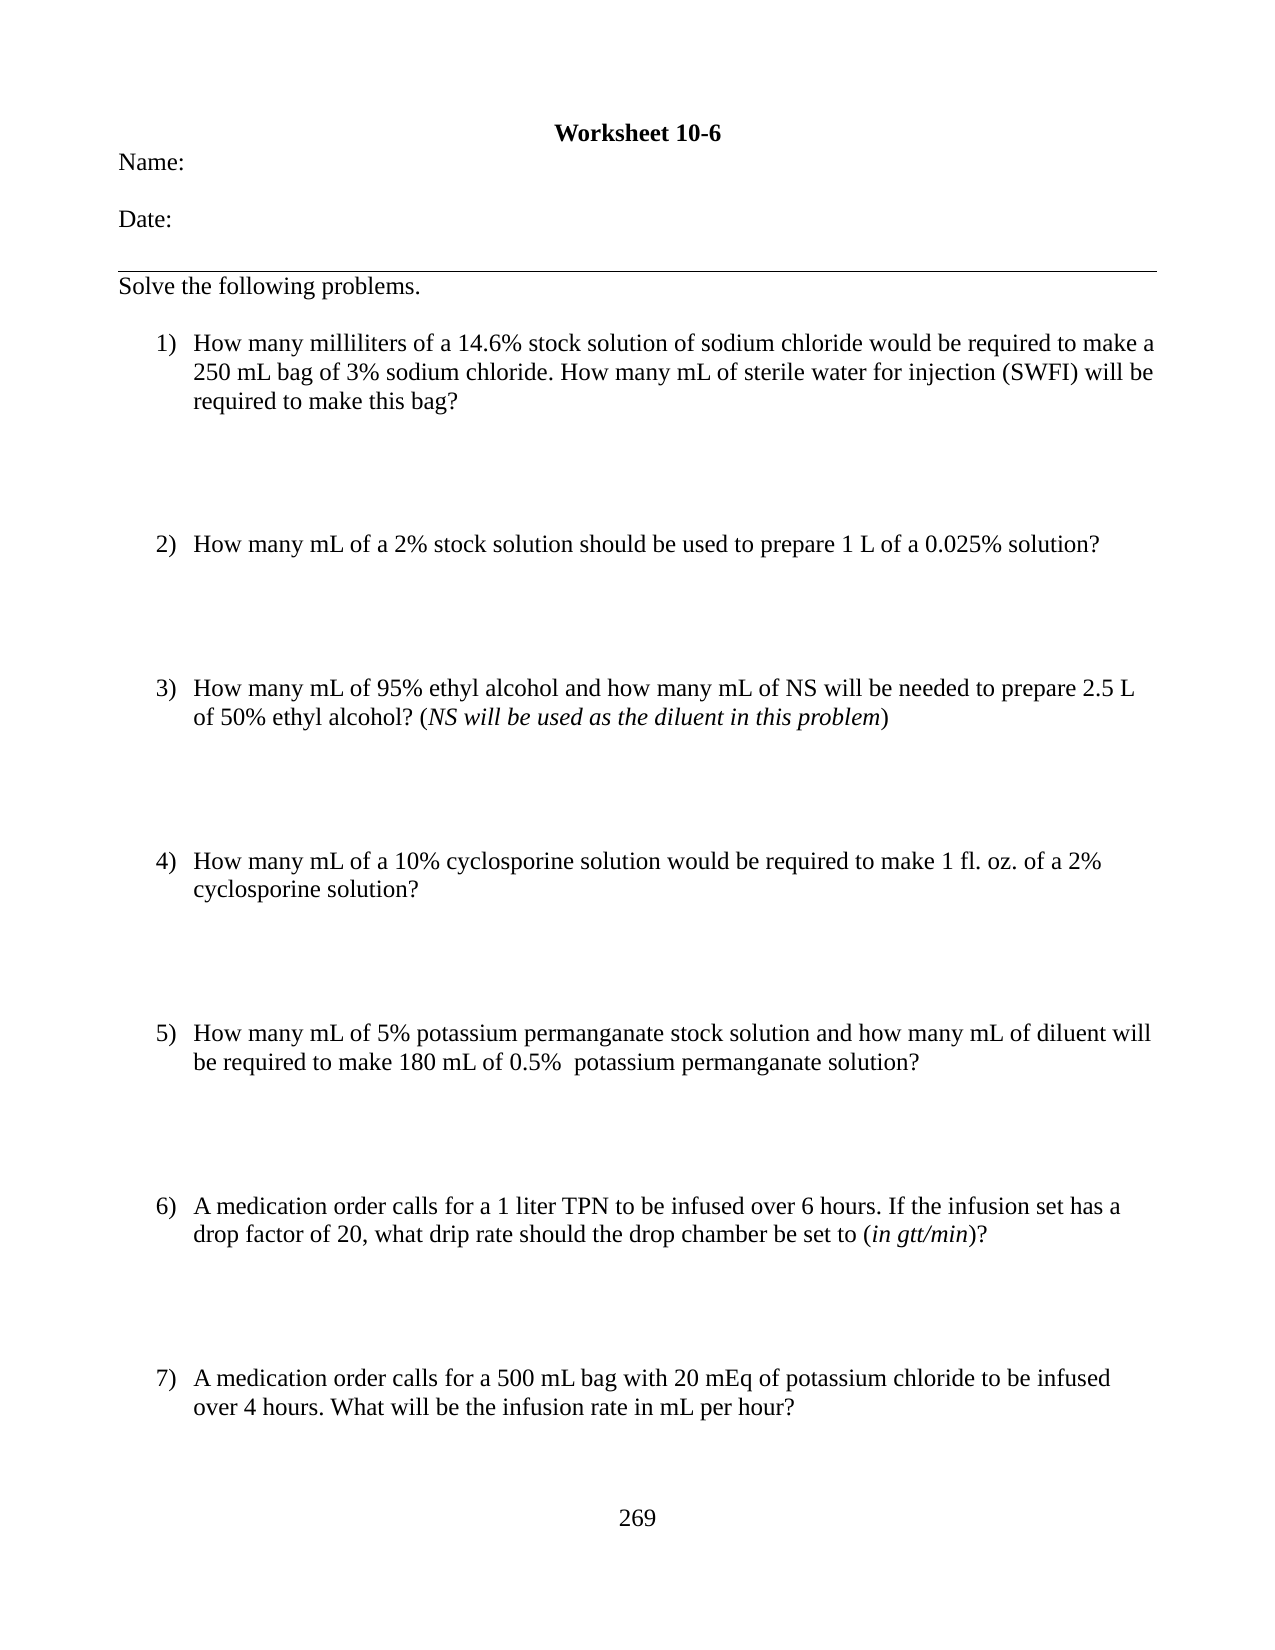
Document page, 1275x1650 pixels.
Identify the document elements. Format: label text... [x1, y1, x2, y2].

list How many mL of a 10% cyclosporine solution would be required to make 1 fl. oz. of a 2% cyclosporine solution? [156, 846, 1157, 903]
text Date: [118, 204, 1157, 233]
list How many mL of a 2% stock solution should be used to prepare 1 L of a 0.025% solution? [156, 529, 1157, 558]
text Solve the following problems. [118, 272, 1157, 299]
text Worksheet 10-6 [118, 118, 1157, 147]
text Name: [118, 147, 1157, 176]
list How many mL of 5% potassium permanganate stock solution and how many mL of diluent will be required to make 180 mL of 0.5% potassium permanganate solution? [156, 1018, 1157, 1076]
list How many mL of 95% ethyl alcohol and how many mL of NS will be needed to prepare 2.5 L of 50% ethyl alcohol? (NS will be used as the diluent in this problem) [156, 673, 1157, 731]
list How many milliliters of a 14.6% stock solution of sodium chloride would be required to make a 250 mL bag of 3% sodium chloride. How many mL of sterile water for injection (SWFI) will be required to make this bag? [156, 328, 1157, 414]
list A medication order calls for a 1 liter TPN to be infused over 6 hours. If the infusion set has a drop factor of 20, what drip rate should the drop chamber be set to (in gtt/min)? [156, 1191, 1157, 1248]
list A medication order calls for a 500 mL bag with 20 mEq of potassium chloride to be infused over 4 hours. What will be the infusion rate in mL per hour? [156, 1363, 1157, 1421]
